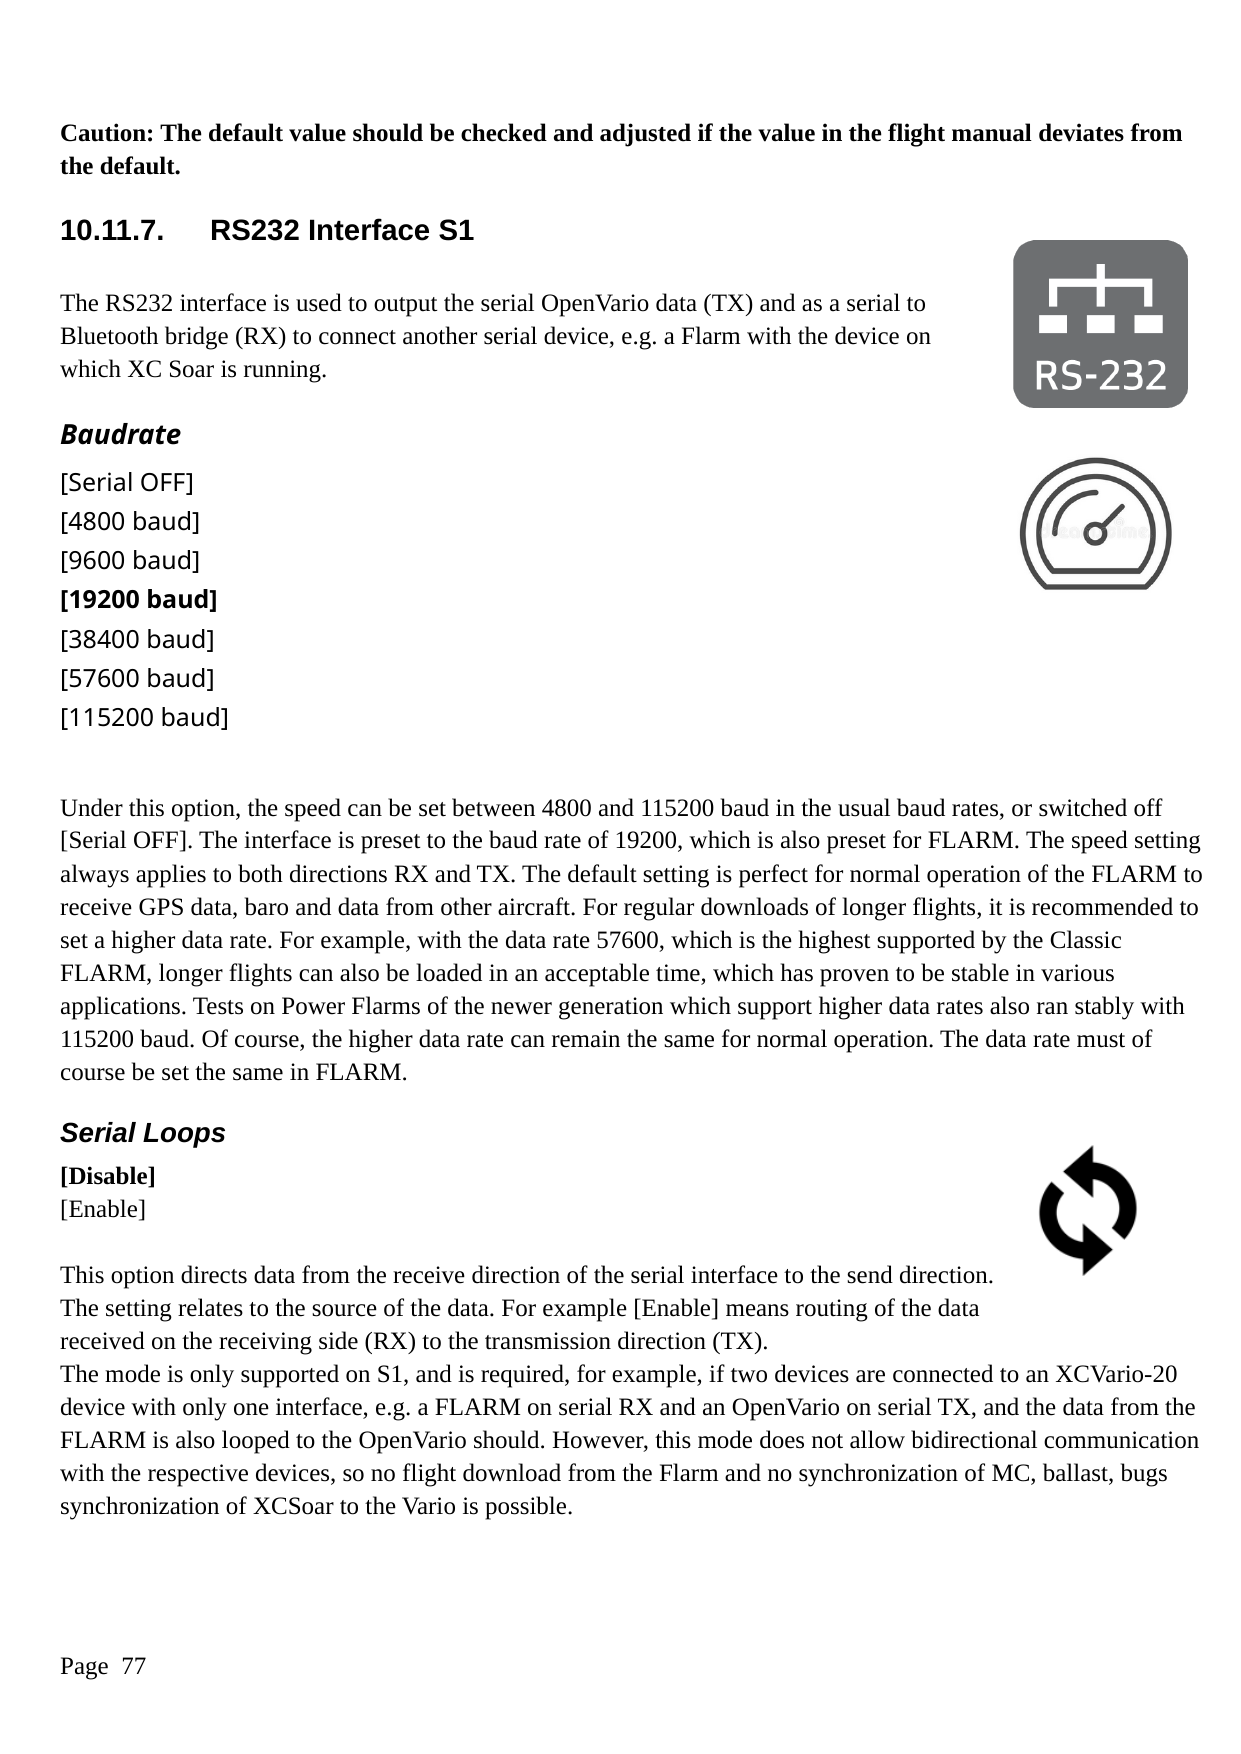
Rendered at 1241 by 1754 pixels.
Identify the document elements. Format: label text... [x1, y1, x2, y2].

subtitle Baudrate [60, 414, 1207, 452]
text [Serial OFF] [60, 465, 995, 499]
text This option directs data from the receive direction of the serial interface to the send direction. The setting relates to the source of the data. For example [Enable] means routing of the data received on the receiving side (RX) to the transmission direction (TX). The mode is only supported on S1, and is required, for example, if two devices are connected to an XCVario-20 device with only one interface, e.g. a FLARM on serial RX and an OpenVario on serial TX, and the data from the FLARM is also looped to the OpenVario should. However, this mode does not allow bidirectional communication with the respective devices, so no flight download from the Flarm and no synchronization of MC, ballast, bugs synchronization of XCSoar to the Vario is possible. [60, 1260, 1207, 1520]
text [19200 baud] [60, 582, 995, 616]
text [115200 baud] [60, 700, 1207, 734]
text [Enable] [60, 1194, 998, 1223]
subtitle RS232 Interface S1 [60, 213, 1207, 247]
text Caution: The default value should be checked and adjusted if the value in the flight manual deviates from the default. [60, 118, 1207, 180]
text [1177, 1161, 1207, 1190]
text [57600 baud] [60, 661, 1207, 694]
text [38400 baud] [60, 621, 1207, 655]
text [1177, 1194, 1207, 1223]
subtitle Serial Loops [60, 1117, 1207, 1149]
text [4800 baud] [60, 504, 995, 538]
text [Disable] [60, 1161, 998, 1190]
text [9600 baud] [60, 543, 995, 577]
picture [995, 433, 1203, 624]
picture [998, 1121, 1177, 1298]
text Under this option, the speed can be set between 4800 and 115200 baud in the usual baud rates, or switched off [Serial OFF]. The interface is preset to the baud rate of 19200, which is also preset for FLARM. The speed setting always applies to both directions RX and TX. The default setting is perfect for normal operation of the FLARM to receive GPS data, baro and data from other aircraft. For regular downloads of longer flights, it is recommended to set a higher data rate. For example, with the data rate 57600, which is the highest supported by the Classic FLARM, longer flights can also be loaded in an acceptable time, which has proven to be stable in various applications. Tests on Power Flarms of the newer generation which support higher data rates also ran stably with 115200 baud. Of course, the higher data rate can remain the same for normal operation. The data rate must of course be set the same in FLARM. [60, 793, 1207, 1086]
text The RS232 interface is used to output the serial OpenVario data (TX) and as a serial to Bluetooth bridge (RX) to connect another serial device, e.g. a Flarm with the device on which XC Soar is running. [60, 288, 1007, 383]
picture [1007, 240, 1194, 408]
